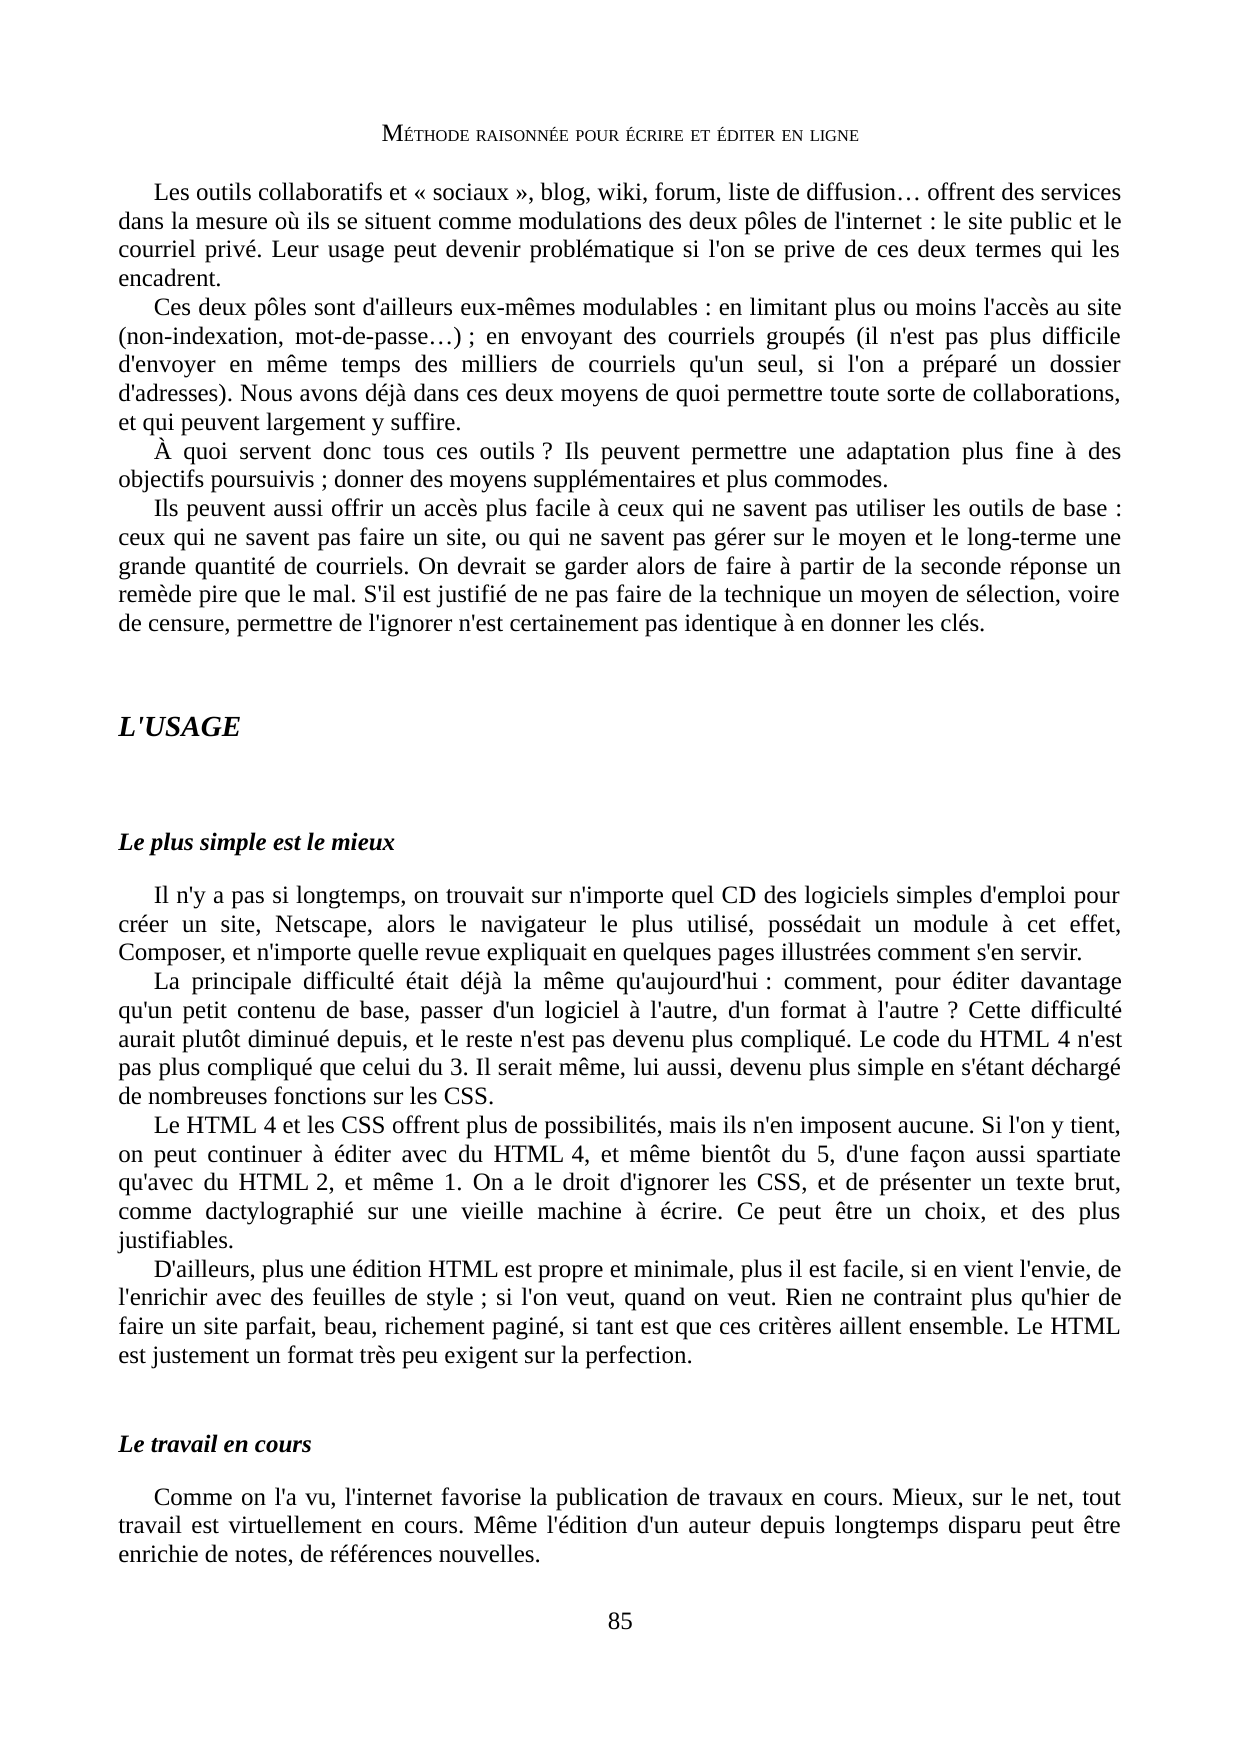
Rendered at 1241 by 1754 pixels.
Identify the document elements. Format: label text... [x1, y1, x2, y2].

text Comme on l'a vu, l'internet favorise la publication de travaux en cours. Mieux, sur le net, tout travail est virtuellement en cours. Même l'édition d'un auteur depuis longtemps disparu peut être enrichie de notes, de références nouvelles. [118, 1482, 1122, 1568]
text Ces deux pôles sont d'ailleurs eux-mêmes modulables : en limitant plus ou moins l'accès au site (non-indexation, mot-de-passe…) ; en envoyant des courriels groupés (il n'est pas plus difficile d'envoyer en même temps des milliers de courriels qu'un seul, si l'on a préparé un dossier d'adresses). Nous avons déjà dans ces deux moyens de quoi permettre toute sorte de collaborations, et qui peuvent largement y suffire. [118, 292, 1122, 436]
text La principale difficulté était déjà la même qu'aujourd'hui : comment, pour éditer davantage qu'un petit contenu de base, passer d'un logiciel à l'autre, d'un format à l'autre ? Cette difficulté aurait plutôt diminué depuis, et le reste n'est pas devenu plus compliqué. Le code du HTML 4 n'est pas plus compliqué que celui du 3. Il serait même, lui aussi, devenu plus simple en s'étant déchargé de nombreuses fonctions sur les CSS. [118, 966, 1122, 1110]
text Ils peuvent aussi offrir un accès plus facile à ceux qui ne savent pas utiliser les outils de base : ceux qui ne savent pas faire un site, ou qui ne savent pas gérer sur le moyen et le long-terme une grande quantité de courriels. On devrait se garder alors de faire à partir de la seconde réponse un remède pire que le mal. S'il est justifié de ne pas faire de la technique un moyen de sélection, voire de censure, permettre de l'ignorer n'est certainement pas identique à en donner les clés. [118, 493, 1122, 637]
subtitle Le plus simple est le mieux [118, 827, 1122, 856]
text D'ailleurs, plus une édition HTML est propre et minimale, plus il est facile, si en vient l'envie, de l'enrichir avec des feuilles de style ; si l'on veut, quand on veut. Rien ne contraint plus qu'hier de faire un site parfait, beau, richement paginé, si tant est que ces critères aillent ensemble. Le HTML est justement un format très peu exigent sur la perfection. [118, 1254, 1122, 1369]
text Le HTML 4 et les CSS offrent plus de possibilités, mais ils n'en imposent aucune. Si l'on y tient, on peut continuer à éditer avec du HTML 4, et même bientôt du 5, d'une façon aussi spartiate qu'avec du HTML 2, et même 1. On a le droit d'ignorer les CSS, et de présenter un texte brut, comme dactylographié sur une vieille machine à écrire. Ce peut être un choix, et des plus justifiables. [118, 1110, 1122, 1254]
subtitle L'usage [118, 709, 1122, 743]
text Il n'y a pas si longtemps, on trouvait sur n'importe quel CD des logiciels simples d'emploi pour créer un site, Netscape, alors le navigateur le plus utilisé, possédait un module à cet effet, Composer, et n'importe quelle revue expliquait en quelques pages illustrées comment s'en servir. [118, 880, 1122, 966]
text Les outils collaboratifs et « sociaux », blog, wiki, forum, liste de diffusion… offrent des services dans la mesure où ils se situent comme modulations des deux pôles de l'internet : le site public et le courriel privé. Leur usage peut devenir problématique si l'on se prive de ces deux termes qui les encadrent. [118, 177, 1122, 292]
subtitle Le travail en cours [118, 1429, 1122, 1458]
text À quoi servent donc tous ces outils ? Ils peuvent permettre une adaptation plus fine à des objectifs poursuivis ; donner des moyens supplémentaires et plus commodes. [118, 436, 1122, 493]
